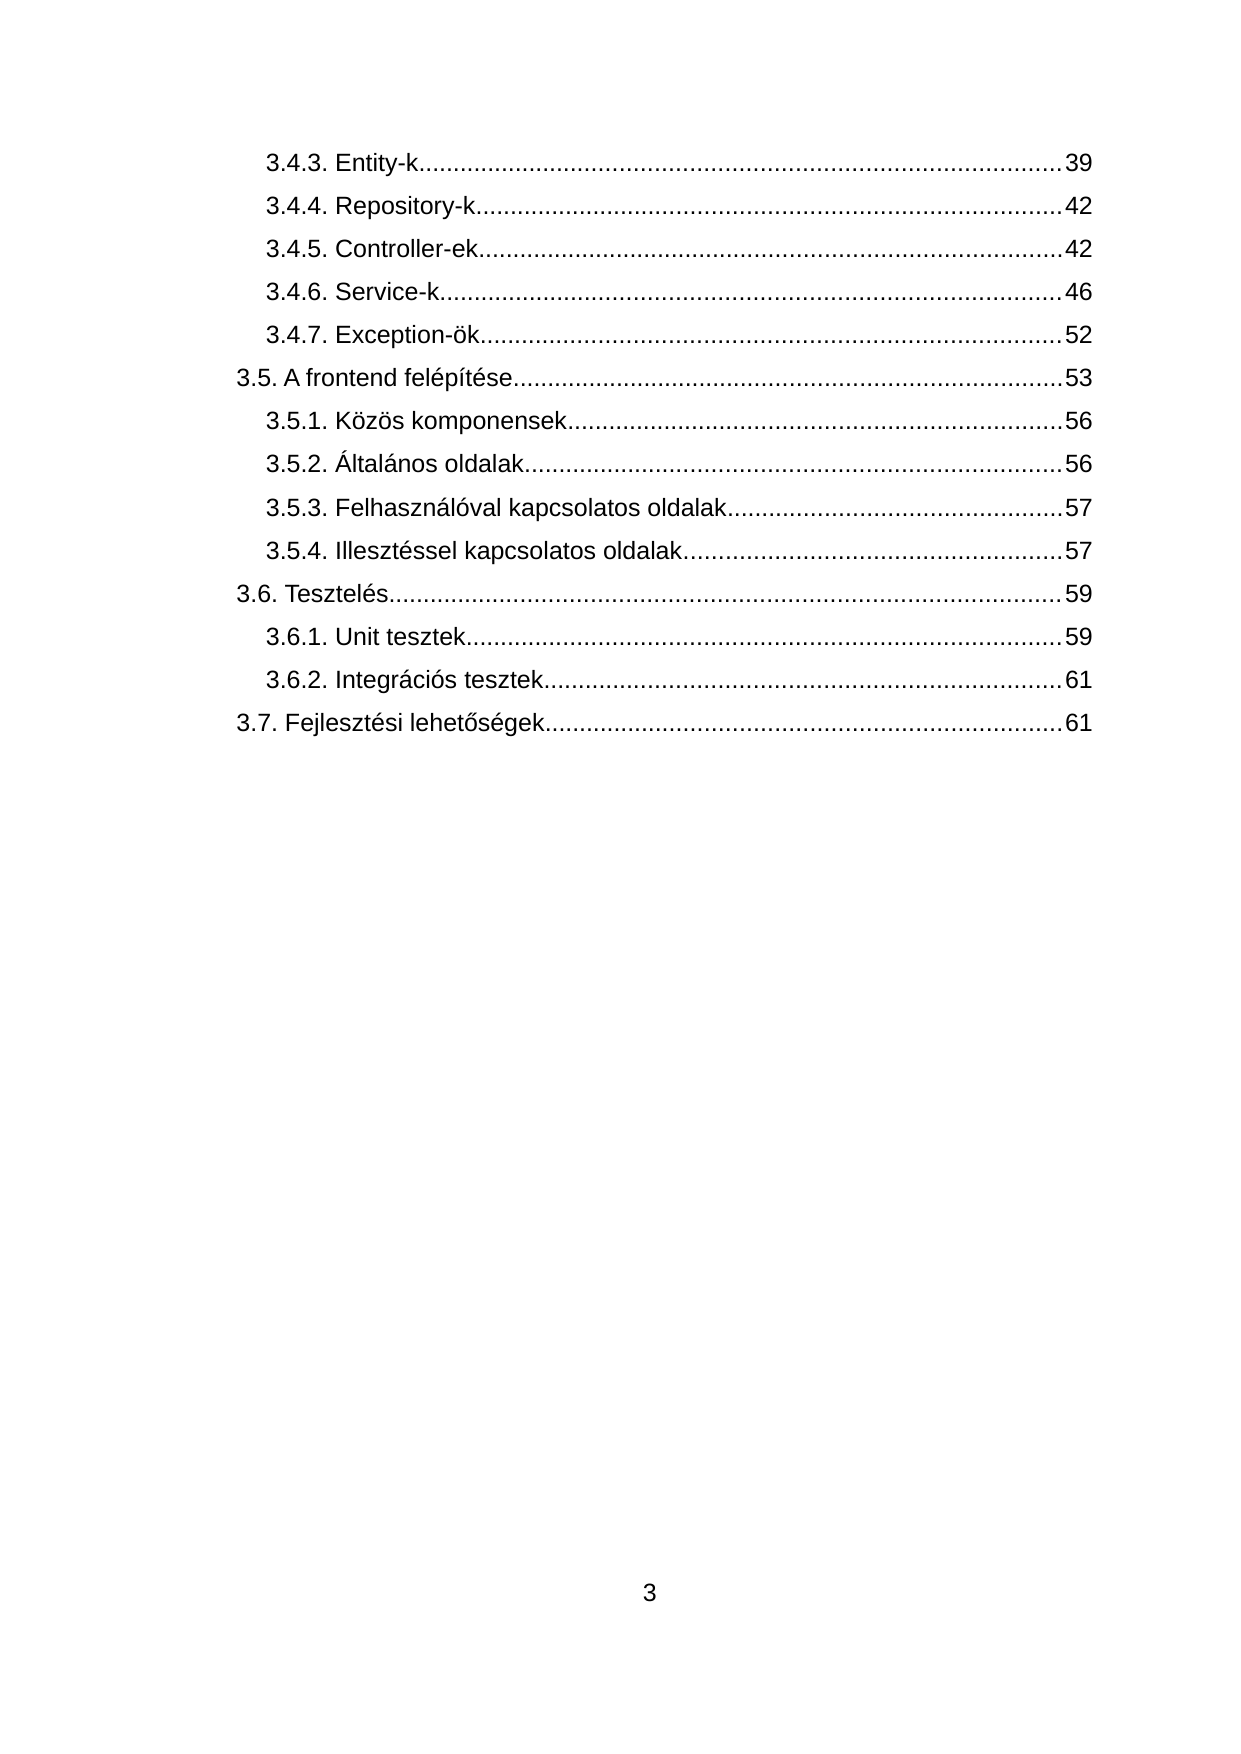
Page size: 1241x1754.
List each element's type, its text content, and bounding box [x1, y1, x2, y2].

text 3.6.2. Integrációs tesztek 61 [266, 665, 1093, 694]
text 3.5.3. Felhasználóval kapcsolatos oldalak 57 [266, 493, 1093, 521]
text 3.4.6. Service-k 46 [266, 277, 1093, 306]
text 3.4.5. Controller-ek 42 [266, 234, 1093, 263]
text 3.5.2. Általános oldalak 56 [266, 449, 1093, 478]
text 3.5.1. Közös komponensek 56 [266, 406, 1093, 435]
text 3.6. Tesztelés 59 [236, 579, 1093, 608]
text 3.7. Fejlesztési lehetőségek 61 [236, 708, 1093, 737]
text 3.5.4. Illesztéssel kapcsolatos oldalak 57 [266, 536, 1093, 564]
text 3.4.4. Repository-k 42 [266, 191, 1093, 219]
text 3.4.3. Entity-k 39 [266, 148, 1093, 176]
text 3.4.7. Exception-ök 52 [266, 320, 1093, 349]
text 3.5. A frontend felépítése 53 [236, 363, 1093, 392]
text 3.6.1. Unit tesztek 59 [266, 622, 1093, 651]
